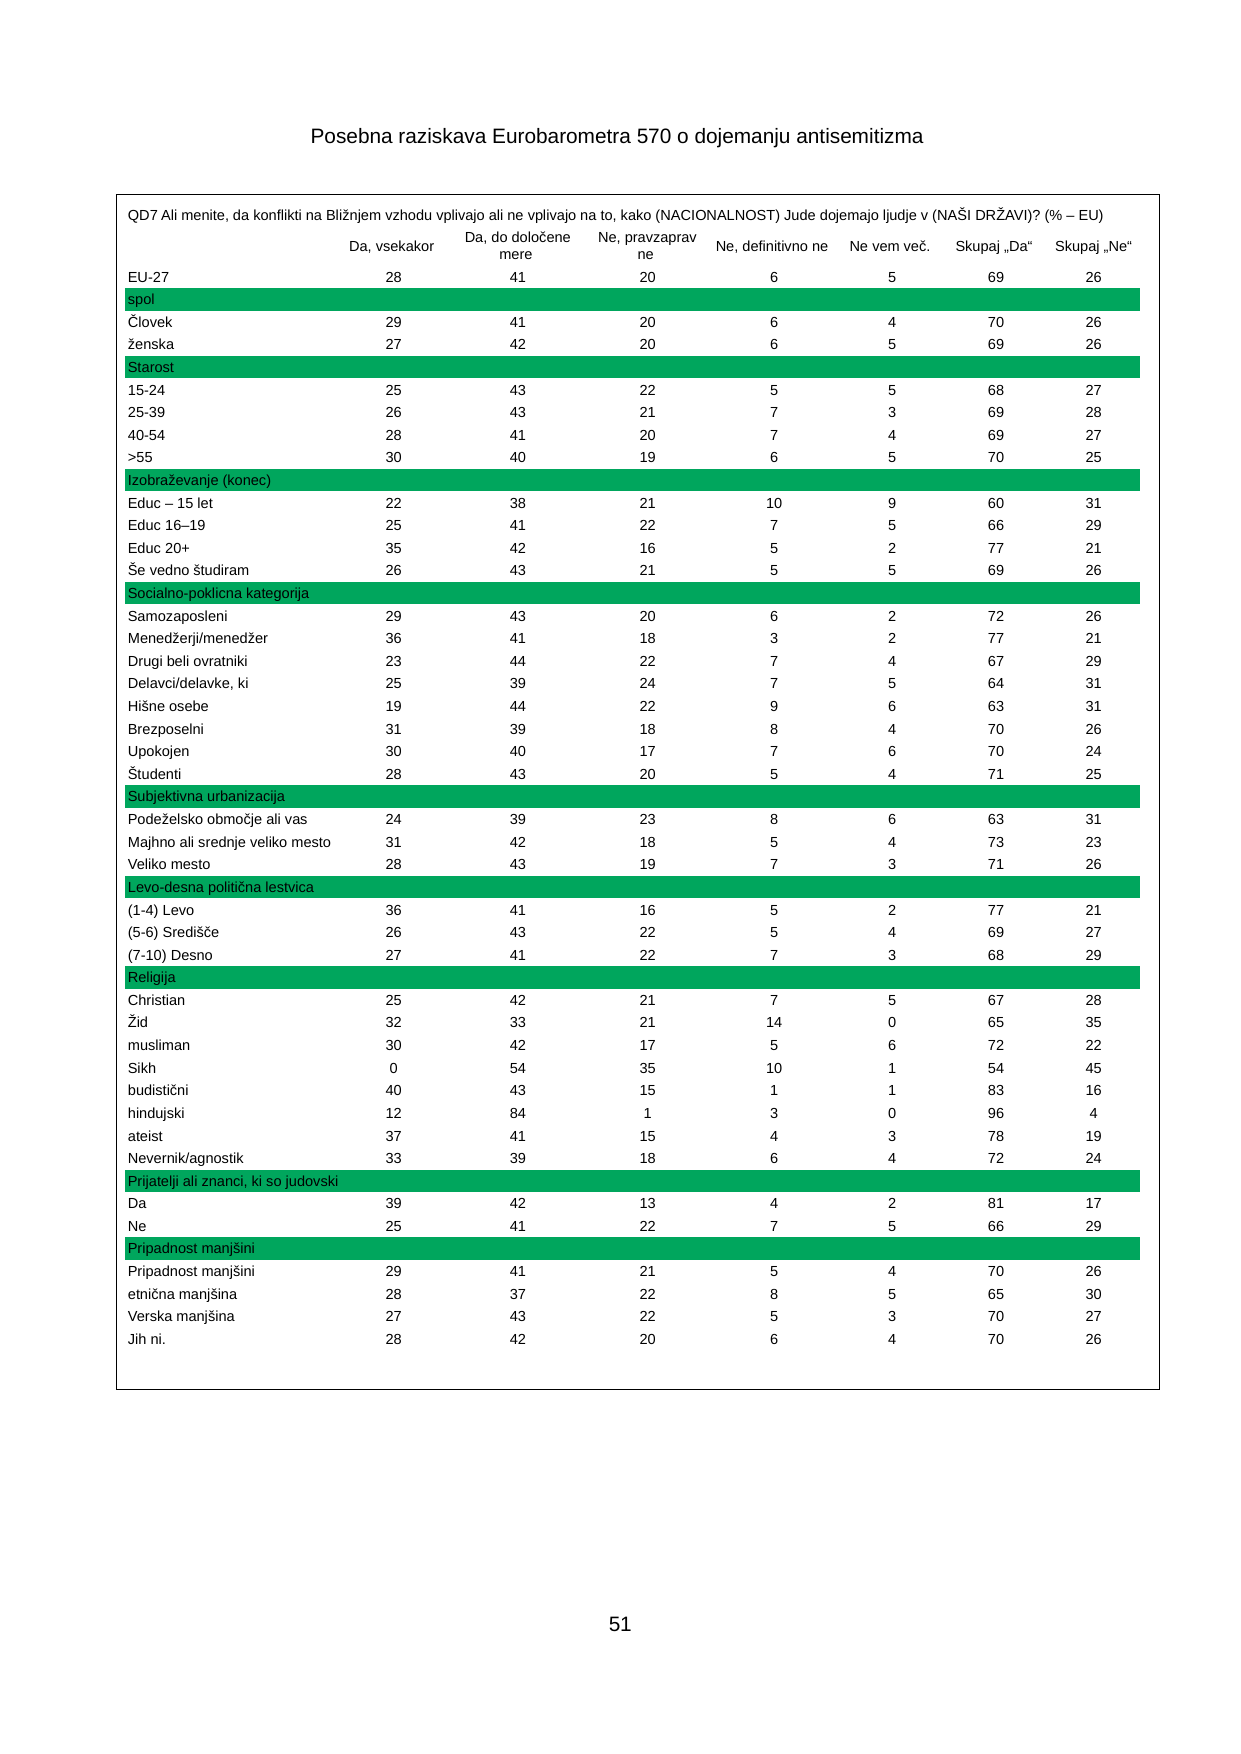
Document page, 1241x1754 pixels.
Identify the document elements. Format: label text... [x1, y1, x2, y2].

table_cell 4 [709, 1192, 839, 1215]
table_cell 4 [839, 718, 945, 740]
table_cell 29 [337, 604, 450, 627]
table_cell 41 [450, 265, 586, 288]
table_cell 2 [839, 627, 945, 649]
table_cell (5-6) Središče [125, 921, 337, 943]
table_cell 1 [839, 1079, 945, 1102]
table_cell 22 [586, 944, 709, 966]
table_cell 18 [586, 830, 709, 853]
table_cell 64 [945, 672, 1047, 695]
table_cell 3 [839, 1124, 945, 1147]
table_cell 43 [450, 604, 586, 627]
table_cell Človek [125, 311, 337, 333]
table_cell 6 [709, 265, 839, 288]
table_cell 22 [586, 378, 709, 401]
table_cell 24 [1047, 1147, 1140, 1169]
table_cell 4 [839, 830, 945, 853]
table_cell Skupaj „Ne“ [1047, 226, 1140, 265]
table_cell 33 [337, 1147, 450, 1169]
table_cell 77 [945, 898, 1047, 921]
table_cell 9 [709, 695, 839, 717]
table_cell 19 [337, 695, 450, 717]
table_cell 43 [450, 378, 586, 401]
table_cell hindujski [125, 1102, 337, 1124]
table_cell 2 [839, 537, 945, 559]
table_cell 30 [337, 446, 450, 469]
table_cell 70 [945, 1328, 1047, 1350]
table_cell 9 [839, 491, 945, 514]
table_cell 1 [839, 1056, 945, 1079]
table_cell 43 [450, 763, 586, 785]
table_cell 26 [337, 559, 450, 582]
table_cell 35 [586, 1056, 709, 1079]
table_cell 5 [839, 1215, 945, 1237]
table_cell 2 [839, 604, 945, 627]
table_cell 4 [709, 1124, 839, 1147]
table_cell 29 [1047, 650, 1140, 672]
table_cell 41 [450, 1215, 586, 1237]
table_cell 7 [709, 944, 839, 966]
table_cell 39 [450, 718, 586, 740]
table_cell 69 [945, 424, 1047, 446]
table_cell musliman [125, 1034, 337, 1056]
table_cell 16 [1047, 1079, 1140, 1102]
table_cell 28 [337, 265, 450, 288]
table_cell Christian [125, 989, 337, 1011]
table_cell 29 [337, 311, 450, 333]
table_cell 15 [586, 1124, 709, 1147]
table_cell 36 [337, 898, 450, 921]
table_cell 4 [1047, 1102, 1140, 1124]
table_cell 20 [586, 424, 709, 446]
table_cell 27 [337, 944, 450, 966]
table_cell 6 [709, 446, 839, 469]
table_cell 25 [337, 672, 450, 695]
table_cell 6 [839, 695, 945, 717]
table_cell 40-54 [125, 424, 337, 446]
table_cell 22 [586, 695, 709, 717]
table_cell 20 [586, 311, 709, 333]
table_cell 25 [1047, 763, 1140, 785]
table_cell 12 [337, 1102, 450, 1124]
table_cell Starost [125, 356, 1140, 378]
table_cell 5 [839, 989, 945, 1011]
table_cell 43 [450, 559, 586, 582]
table_cell 27 [1047, 378, 1140, 401]
table_cell 39 [337, 1192, 450, 1215]
table_cell 7 [709, 740, 839, 763]
table_cell 40 [450, 446, 586, 469]
table_cell 18 [586, 627, 709, 649]
table_cell 54 [945, 1056, 1047, 1079]
table_cell 42 [450, 830, 586, 853]
table_cell Majhno ali srednje veliko mesto [125, 830, 337, 853]
table_cell ženska [125, 333, 337, 356]
table_cell 4 [839, 1147, 945, 1169]
table_cell 7 [709, 853, 839, 876]
table_cell 25 [337, 989, 450, 1011]
table_cell 43 [450, 921, 586, 943]
table_cell 27 [337, 333, 450, 356]
table_cell 43 [450, 1305, 586, 1328]
table_cell 21 [586, 401, 709, 423]
table_cell Nevernik/agnostik [125, 1147, 337, 1169]
table_cell 17 [586, 740, 709, 763]
table_cell 23 [1047, 830, 1140, 853]
table_cell 5 [709, 537, 839, 559]
table_cell Menedžerji/menedžer [125, 627, 337, 649]
table_cell 44 [450, 695, 586, 717]
table_cell 84 [450, 1102, 586, 1124]
table_cell 30 [337, 740, 450, 763]
table_cell 5 [709, 830, 839, 853]
table_cell 20 [586, 604, 709, 627]
table_cell 3 [709, 627, 839, 649]
table_cell 38 [450, 491, 586, 514]
table_cell etnična manjšina [125, 1283, 337, 1305]
table_cell Socialno-poklicna kategorija [125, 582, 1140, 604]
table_cell Ne, definitivno ne [709, 226, 839, 265]
table_cell Upokojen [125, 740, 337, 763]
table_cell 4 [839, 424, 945, 446]
table_cell 22 [337, 491, 450, 514]
table_cell 5 [839, 672, 945, 695]
table_cell 23 [586, 808, 709, 830]
table_cell 14 [709, 1011, 839, 1034]
table_cell 30 [337, 1034, 450, 1056]
table_cell 69 [945, 265, 1047, 288]
table_cell 0 [839, 1102, 945, 1124]
table_cell 68 [945, 944, 1047, 966]
table_cell 32 [337, 1011, 450, 1034]
table_cell 54 [450, 1056, 586, 1079]
table_cell Da, vsekakor [337, 226, 450, 265]
table_cell 5 [709, 1034, 839, 1056]
table_cell 6 [709, 604, 839, 627]
table_cell 26 [1047, 333, 1140, 356]
table_cell 39 [450, 672, 586, 695]
table_cell [125, 226, 337, 265]
table_cell 7 [709, 1215, 839, 1237]
table_cell 5 [709, 1260, 839, 1282]
table_cell 4 [839, 311, 945, 333]
table_cell 20 [586, 265, 709, 288]
table_cell 26 [1047, 311, 1140, 333]
table_cell 70 [945, 1260, 1047, 1282]
table_cell 7 [709, 672, 839, 695]
table_cell 28 [337, 763, 450, 785]
table_cell 33 [450, 1011, 586, 1034]
table_cell 2 [839, 898, 945, 921]
table_cell 26 [337, 921, 450, 943]
table_cell 42 [450, 1192, 586, 1215]
table_cell 22 [586, 1305, 709, 1328]
table_cell 24 [586, 672, 709, 695]
table_cell 22 [1047, 1034, 1140, 1056]
table_cell 66 [945, 514, 1047, 537]
table_cell 16 [586, 537, 709, 559]
table_cell 22 [586, 1283, 709, 1305]
table_cell 25 [1047, 446, 1140, 469]
table_cell 16 [586, 898, 709, 921]
table_cell 26 [1047, 1328, 1140, 1350]
table_cell 25 [337, 514, 450, 537]
table_cell 3 [839, 1305, 945, 1328]
table_cell 41 [450, 944, 586, 966]
table_cell 8 [709, 1283, 839, 1305]
table_cell 22 [586, 514, 709, 537]
table_cell 4 [839, 921, 945, 943]
table_cell 25 [337, 1215, 450, 1237]
table_cell 27 [1047, 424, 1140, 446]
table_cell 21 [586, 989, 709, 1011]
table_cell (7-10) Desno [125, 944, 337, 966]
table_cell 35 [337, 537, 450, 559]
table_cell Delavci/delavke, ki [125, 672, 337, 695]
table_cell EU-27 [125, 265, 337, 288]
table_cell 7 [709, 424, 839, 446]
table_cell 6 [709, 311, 839, 333]
table_cell 37 [337, 1124, 450, 1147]
table_cell Še vedno študiram [125, 559, 337, 582]
table_cell 3 [839, 944, 945, 966]
table_cell Skupaj „Da“ [945, 226, 1047, 265]
table_cell 42 [450, 537, 586, 559]
table_cell 71 [945, 853, 1047, 876]
table_cell 5 [709, 378, 839, 401]
table_cell 72 [945, 1034, 1047, 1056]
table_cell 27 [1047, 921, 1140, 943]
table_cell 40 [450, 740, 586, 763]
table_cell 28 [1047, 401, 1140, 423]
table_cell 17 [586, 1034, 709, 1056]
table_cell 0 [839, 1011, 945, 1034]
table_cell 83 [945, 1079, 1047, 1102]
table_cell 70 [945, 1305, 1047, 1328]
table_cell 5 [839, 514, 945, 537]
table_cell 42 [450, 333, 586, 356]
table_cell 72 [945, 1147, 1047, 1169]
table_cell 77 [945, 627, 1047, 649]
table_cell 22 [586, 650, 709, 672]
table_cell 5 [709, 1305, 839, 1328]
table_cell 19 [586, 853, 709, 876]
table_cell 8 [709, 718, 839, 740]
table_cell 28 [337, 1328, 450, 1350]
table_cell 23 [337, 650, 450, 672]
table_cell 27 [1047, 1305, 1140, 1328]
table_cell 22 [586, 1215, 709, 1237]
table_cell 5 [839, 265, 945, 288]
table_cell 41 [450, 514, 586, 537]
table_cell 24 [1047, 740, 1140, 763]
table_cell 26 [1047, 718, 1140, 740]
table_cell 3 [839, 853, 945, 876]
table_cell Da, do določene mere [450, 226, 586, 265]
table_cell 7 [709, 401, 839, 423]
table_cell 4 [839, 650, 945, 672]
table_cell 39 [450, 808, 586, 830]
table_cell 21 [586, 1260, 709, 1282]
table_cell Prijatelji ali znanci, ki so judovski [125, 1170, 1140, 1192]
table_cell 5 [709, 559, 839, 582]
table_cell 7 [709, 650, 839, 672]
table_cell (1-4) Levo [125, 898, 337, 921]
table_cell 5 [709, 921, 839, 943]
table_cell 30 [1047, 1283, 1140, 1305]
table_cell 31 [1047, 491, 1140, 514]
table_cell 70 [945, 446, 1047, 469]
table_cell 41 [450, 424, 586, 446]
table_cell 10 [709, 1056, 839, 1079]
table_cell 69 [945, 921, 1047, 943]
table_cell 70 [945, 718, 1047, 740]
table_cell Podeželsko območje ali vas [125, 808, 337, 830]
table_cell 26 [1047, 604, 1140, 627]
table_cell 15 [586, 1079, 709, 1102]
table_cell 70 [945, 311, 1047, 333]
table_cell 78 [945, 1124, 1047, 1147]
table_cell 63 [945, 695, 1047, 717]
table_cell Educ 20+ [125, 537, 337, 559]
table_cell Študenti [125, 763, 337, 785]
table_cell Veliko mesto [125, 853, 337, 876]
table_cell 26 [1047, 1260, 1140, 1282]
table_cell Verska manjšina [125, 1305, 337, 1328]
table_cell 65 [945, 1011, 1047, 1034]
table_cell Educ – 15 let [125, 491, 337, 514]
table_cell 31 [1047, 672, 1140, 695]
table_cell 35 [1047, 1011, 1140, 1034]
table_cell >55 [125, 446, 337, 469]
table_cell 81 [945, 1192, 1047, 1215]
table_cell 5 [839, 378, 945, 401]
table_cell 40 [337, 1079, 450, 1102]
table_cell Ne [125, 1215, 337, 1237]
table_cell 18 [586, 1147, 709, 1169]
table_cell 17 [1047, 1192, 1140, 1215]
table_cell 10 [709, 491, 839, 514]
table_cell 7 [709, 989, 839, 1011]
table_cell 42 [450, 1034, 586, 1056]
table_cell 29 [1047, 514, 1140, 537]
table_cell 5 [839, 1283, 945, 1305]
table_cell 19 [1047, 1124, 1140, 1147]
table_cell 66 [945, 1215, 1047, 1237]
table_cell 1 [709, 1079, 839, 1102]
table_cell 43 [450, 401, 586, 423]
table_cell 73 [945, 830, 1047, 853]
table_cell 5 [839, 446, 945, 469]
table_cell Sikh [125, 1056, 337, 1079]
table_cell 65 [945, 1283, 1047, 1305]
table_cell 68 [945, 378, 1047, 401]
table_cell Pripadnost manjšini [125, 1237, 1140, 1260]
table_cell 31 [1047, 695, 1140, 717]
table_cell 22 [586, 921, 709, 943]
table_cell Educ 16–19 [125, 514, 337, 537]
table_cell 41 [450, 627, 586, 649]
table_cell Hišne osebe [125, 695, 337, 717]
table_cell 5 [839, 333, 945, 356]
table_cell 96 [945, 1102, 1047, 1124]
table_cell spol [125, 288, 1140, 311]
table_cell 18 [586, 718, 709, 740]
table_cell 6 [709, 1147, 839, 1169]
table_cell 67 [945, 989, 1047, 1011]
table_cell 67 [945, 650, 1047, 672]
table_cell Samozaposleni [125, 604, 337, 627]
table_cell Pripadnost manjšini [125, 1260, 337, 1282]
table_cell Ne vem več. [839, 226, 945, 265]
table_cell Levo-desna politična lestvica [125, 876, 1140, 898]
table_cell 31 [337, 830, 450, 853]
table_cell Religija [125, 966, 1140, 989]
table_cell 2 [839, 1192, 945, 1215]
table_cell Subjektivna urbanizacija [125, 785, 1140, 808]
table_cell 5 [709, 898, 839, 921]
table_cell 69 [945, 401, 1047, 423]
table_cell 1 [586, 1102, 709, 1124]
table_cell 28 [337, 1283, 450, 1305]
table_cell 26 [1047, 559, 1140, 582]
table_cell 28 [337, 853, 450, 876]
table_cell 21 [586, 559, 709, 582]
table_cell 43 [450, 853, 586, 876]
table_cell 6 [709, 333, 839, 356]
table_cell 4 [839, 1260, 945, 1282]
table_cell ateist [125, 1124, 337, 1147]
table_cell Žid [125, 1011, 337, 1034]
table_cell 26 [1047, 265, 1140, 288]
table_cell 4 [839, 763, 945, 785]
table_cell 29 [1047, 944, 1140, 966]
table_cell 69 [945, 333, 1047, 356]
table_cell 41 [450, 1260, 586, 1282]
table_cell 20 [586, 333, 709, 356]
table_cell 36 [337, 627, 450, 649]
table_cell 21 [1047, 537, 1140, 559]
table_cell 29 [1047, 1215, 1140, 1237]
table_cell 5 [709, 763, 839, 785]
table_cell 21 [1047, 898, 1140, 921]
table_cell Brezposelni [125, 718, 337, 740]
table_cell 0 [337, 1056, 450, 1079]
table_cell 39 [450, 1147, 586, 1169]
table_cell 28 [337, 424, 450, 446]
table_cell 5 [839, 559, 945, 582]
table_cell 37 [450, 1283, 586, 1305]
table_cell 70 [945, 740, 1047, 763]
table_cell 41 [450, 311, 586, 333]
table_cell 21 [586, 491, 709, 514]
table_cell 3 [709, 1102, 839, 1124]
table_cell 31 [1047, 808, 1140, 830]
table_cell 6 [839, 740, 945, 763]
table_cell 43 [450, 1079, 586, 1102]
table_cell Jih ni. [125, 1328, 337, 1350]
table_cell 8 [709, 808, 839, 830]
table_cell 26 [1047, 853, 1140, 876]
table_cell 69 [945, 559, 1047, 582]
table_cell 25 [337, 378, 450, 401]
table_cell Izobraževanje (konec) [125, 469, 1140, 491]
table_cell 19 [586, 446, 709, 469]
table_cell 31 [337, 718, 450, 740]
table_cell 72 [945, 604, 1047, 627]
table_cell 63 [945, 808, 1047, 830]
table_cell 25-39 [125, 401, 337, 423]
table_cell 6 [709, 1328, 839, 1350]
table_cell Da [125, 1192, 337, 1215]
table_cell 4 [839, 1328, 945, 1350]
table_cell 21 [1047, 627, 1140, 649]
table_cell 13 [586, 1192, 709, 1215]
table_cell 6 [839, 808, 945, 830]
table_header QD7 Ali menite, da konflikti na Bližnjem vzhodu vplivajo ali ne vplivajo na to, kako (NACIONALNOST) Jude dojemajo ljudje v (NAŠI DRŽAVI)? (% – EU) [125, 203, 1140, 226]
table_cell 41 [450, 898, 586, 921]
table_cell 42 [450, 1328, 586, 1350]
table_cell Ne, pravzaprav ne [586, 226, 709, 265]
table_cell 7 [709, 514, 839, 537]
table_cell 3 [839, 401, 945, 423]
table_cell 24 [337, 808, 450, 830]
table_cell 44 [450, 650, 586, 672]
table_cell 42 [450, 989, 586, 1011]
table_cell 45 [1047, 1056, 1140, 1079]
table_cell 41 [450, 1124, 586, 1147]
table_cell 15-24 [125, 378, 337, 401]
table_cell 29 [337, 1260, 450, 1282]
table_cell 28 [1047, 989, 1140, 1011]
table_cell 26 [337, 401, 450, 423]
table_cell 20 [586, 763, 709, 785]
table_cell 6 [839, 1034, 945, 1056]
table_cell 77 [945, 537, 1047, 559]
table_cell 27 [337, 1305, 450, 1328]
table_cell 71 [945, 763, 1047, 785]
table_cell 60 [945, 491, 1047, 514]
table_cell Drugi beli ovratniki [125, 650, 337, 672]
table_cell budistični [125, 1079, 337, 1102]
table_cell 21 [586, 1011, 709, 1034]
table_cell 20 [586, 1328, 709, 1350]
